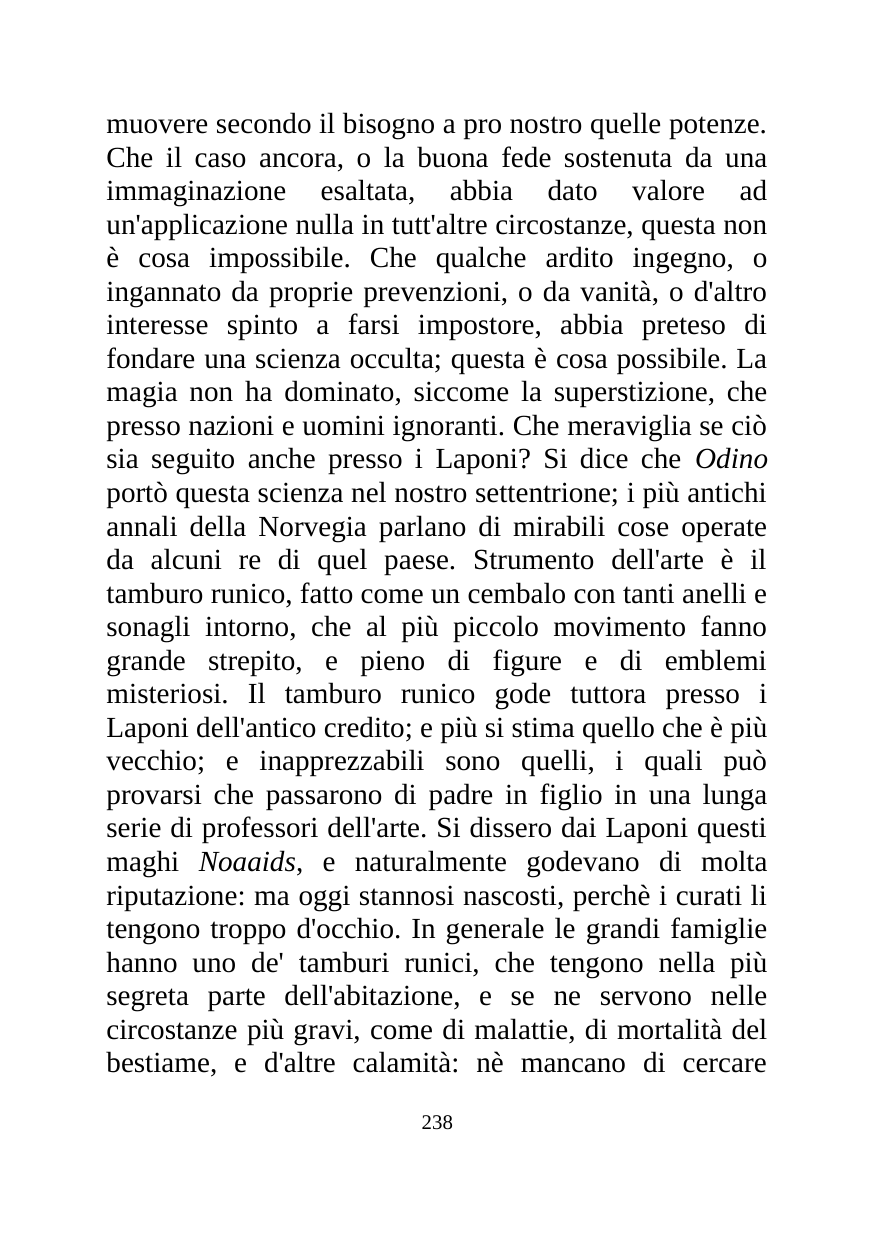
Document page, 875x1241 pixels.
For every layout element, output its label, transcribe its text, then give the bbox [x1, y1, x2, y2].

text muovere secondo il bisogno a pro nostro quelle potenze. Che il caso ancora, o la buona fede sostenuta da una immaginazione esaltata, abbia dato valore ad un'applicazione nulla in tutt'altre circostanze, questa non è cosa impossibile. Che qualche ardito ingegno, o ingannato da proprie prevenzioni, o da vanità, o d'altro interesse spinto a farsi impostore, abbia preteso di fondare una scienza occulta; questa è cosa possibile. La magia non ha dominato, siccome la superstizione, che presso nazioni e uomini ignoranti. Che meraviglia se ciò sia seguito anche presso i Laponi? Si dice che Odino portò questa scienza nel nostro settentrione; i più antichi annali della Norvegia parlano di mirabili cose operate da alcuni re di quel paese. Strumento dell'arte è il tamburo runico, fatto come un cembalo con tanti anelli e sonagli intorno, che al più piccolo movimento fanno grande strepito, e pieno di figure e di emblemi misteriosi. Il tamburo runico gode tuttora presso i Laponi dell'antico credito; e più si stima quello che è più vecchio; e inapprezzabili sono quelli, i quali può provarsi che passarono di padre in figlio in una lunga serie di professori dell'arte. Si dissero dai Laponi questi maghi Noaaids, e naturalmente godevano di molta riputazione: ma oggi stannosi nascosti, perchè i curati li tengono troppo d'occhio. In generale le grandi famiglie hanno uno de' tamburi runici, che tengono nella più segreta parte dell'abitazione, e se ne servono nelle circostanze più gravi, come di malattie, di mortalità del bestiame, e d'altre calamità: nè mancano di cercare [106, 106, 768, 1079]
